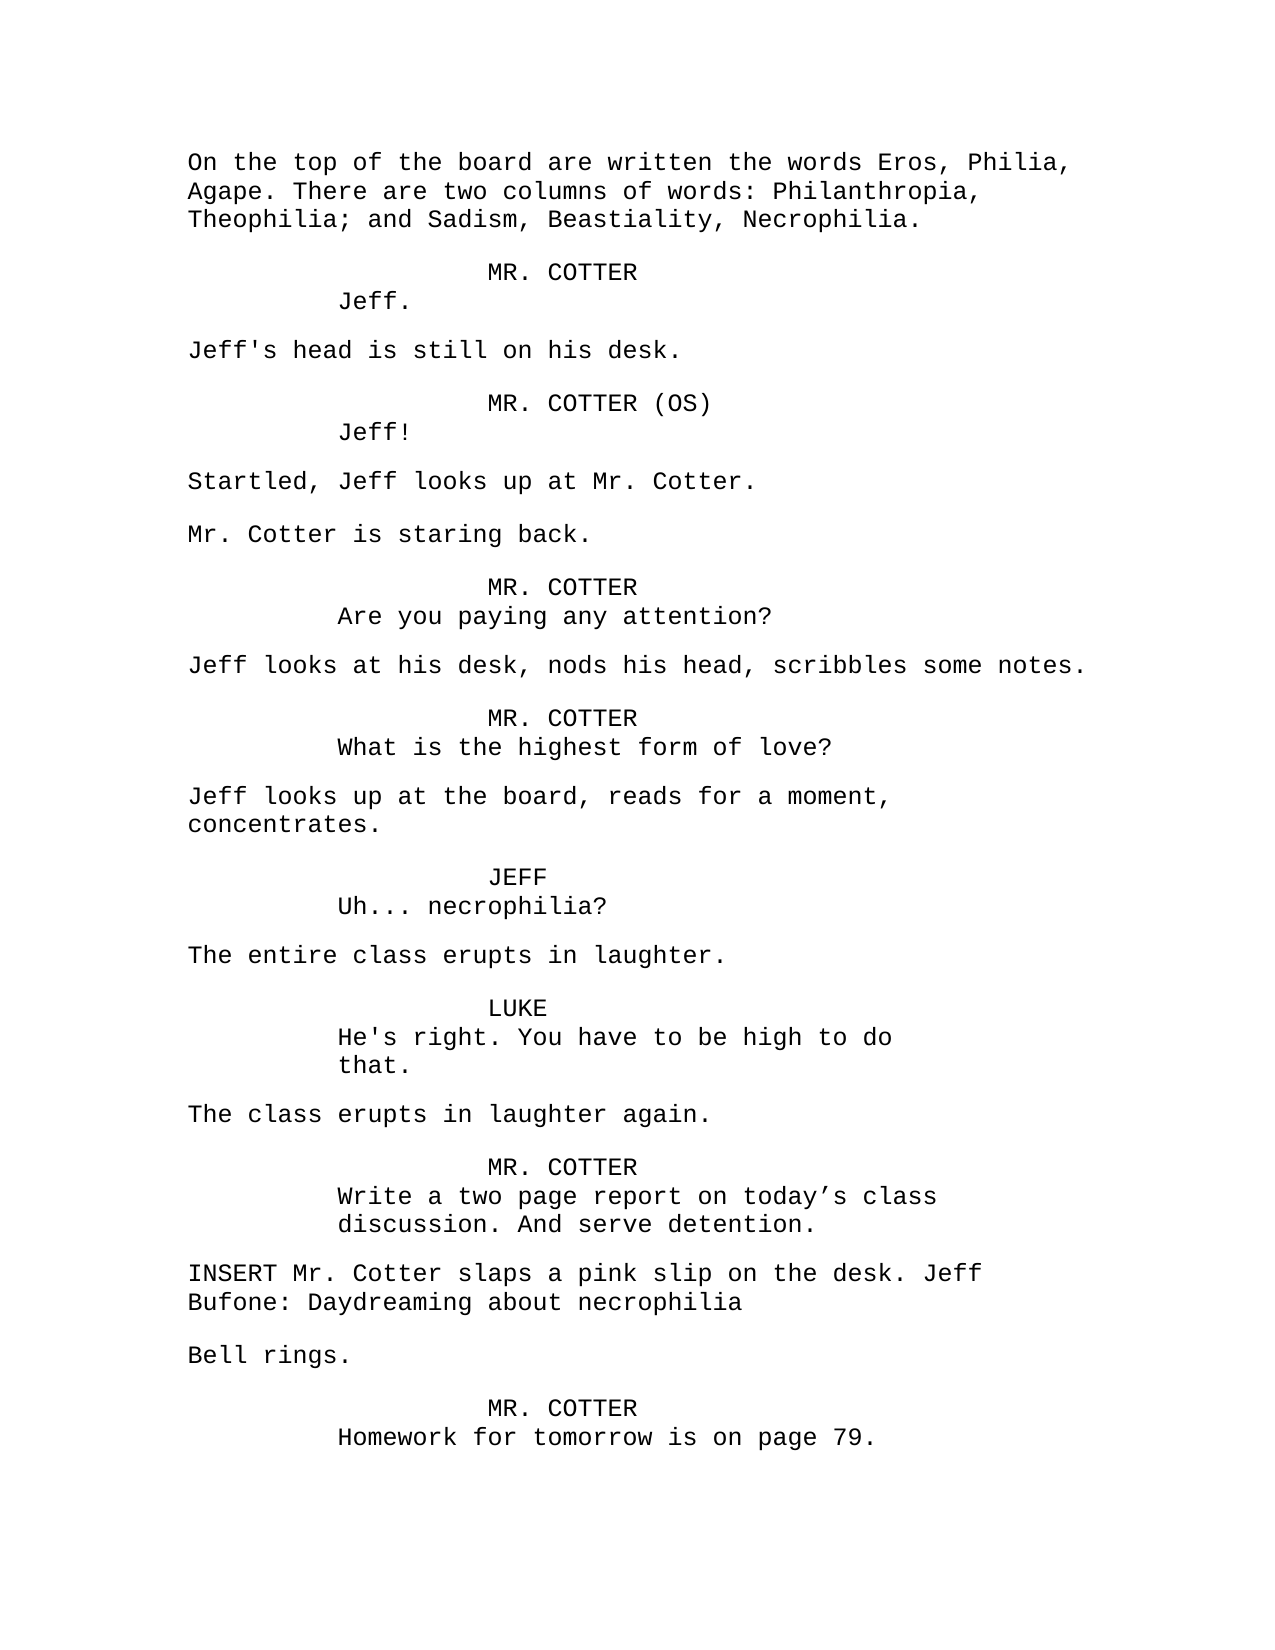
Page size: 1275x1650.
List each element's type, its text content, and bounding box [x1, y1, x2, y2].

text Bell rings. [187, 1342, 1087, 1371]
text Jeff looks at his desk, nods his head, scribbles some notes. [187, 652, 1087, 681]
text Homework for tomorrow is on page 79. [337, 1424, 937, 1452]
text Jeff looks up at the board, reads for a moment, concentrates. [187, 783, 1087, 840]
text Write a two page report on today’s class discussion. And serve detention. [337, 1183, 937, 1240]
text LUKE [187, 996, 1087, 1024]
text Are you paying any attention? [337, 603, 937, 632]
text MR. COTTER [187, 706, 1087, 734]
text He's right. You have to be high to do that. [337, 1024, 937, 1081]
text MR. COTTER [187, 1396, 1087, 1424]
text The class erupts in laughter again. [187, 1102, 1087, 1130]
text What is the highest form of love? [337, 734, 937, 762]
text MR. COTTER [187, 1155, 1087, 1183]
text Jeff. [337, 288, 937, 317]
text Uh... necrophilia? [337, 893, 937, 922]
text Jeff's head is still on his desk. [187, 337, 1087, 366]
text On the top of the board are written the words Eros, Philia, Agape. There are two columns of words: Philanthropia, Theophilia; and Sadism, Beastiality, Necrophilia. [187, 150, 1087, 235]
text The entire class erupts in laughter. [187, 942, 1087, 971]
text Mr. Cotter is staring back. [187, 522, 1087, 550]
text MR. COTTER [187, 575, 1087, 603]
text JEFF [187, 865, 1087, 893]
text MR. COTTER (OS) [187, 391, 1087, 419]
text INSERT Mr. Cotter slaps a pink slip on the desk. Jeff Bufone: Daydreaming about necrophilia [187, 1261, 1087, 1317]
text Jeff! [337, 419, 937, 447]
text MR. COTTER [187, 260, 1087, 288]
text Startled, Jeff looks up at Mr. Cotter. [187, 468, 1087, 497]
